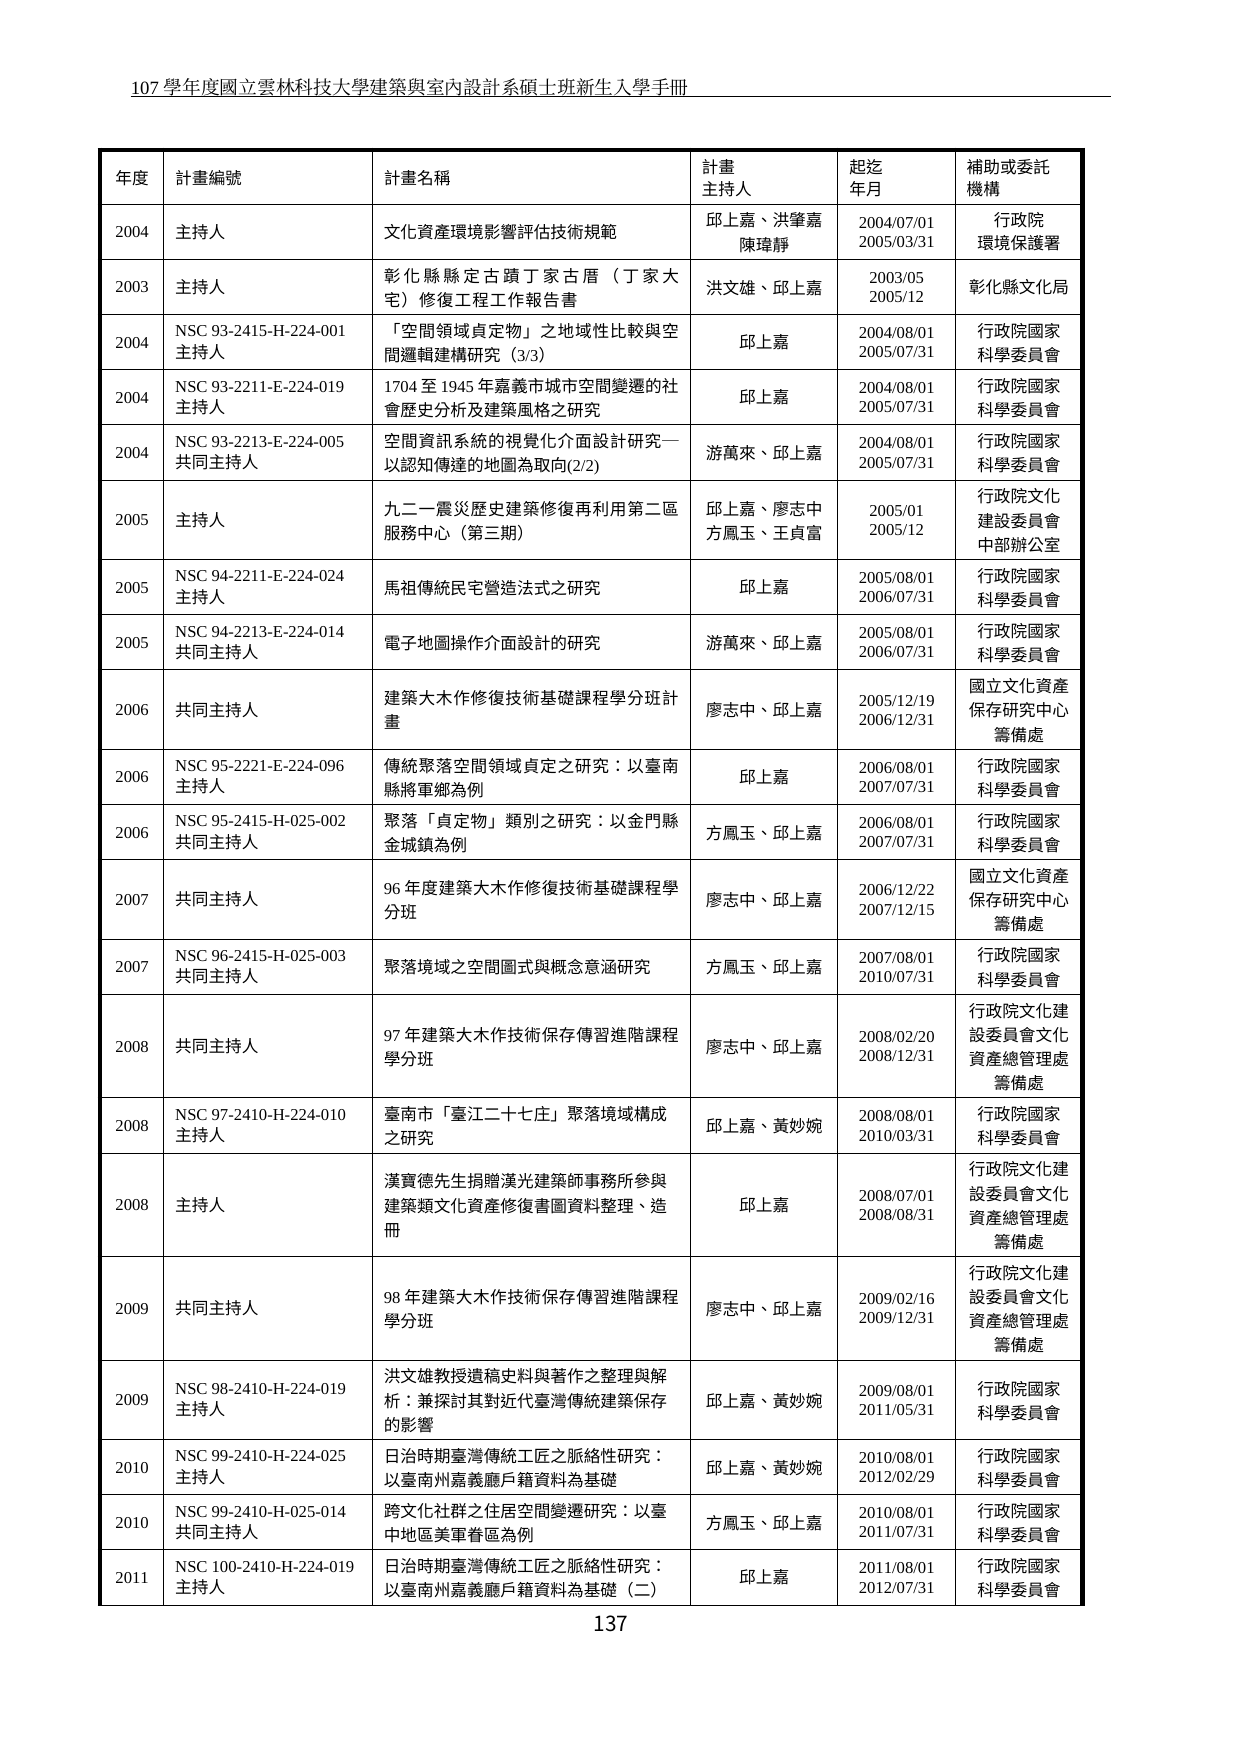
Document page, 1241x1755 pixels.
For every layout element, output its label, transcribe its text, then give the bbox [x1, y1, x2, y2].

table_cell 行政院文化建設委員會文化資產總管理處籌備處 [956, 1154, 1080, 1256]
table_cell 2009 [102, 1257, 163, 1359]
table_cell 行政院國家 科學委員會 [956, 315, 1080, 369]
table_cell 2006/08/01 2007/07/31 [838, 750, 955, 804]
table_cell NSC 96-2415-H-025-003 共同主持人 [164, 940, 372, 994]
table_cell 96年度建築大木作修復技術基礎課程學分班 [373, 860, 690, 938]
table_cell 邱上嘉 [691, 560, 837, 614]
table_cell 行政院國家 科學委員會 [956, 750, 1080, 804]
table_header 計畫名稱 [373, 152, 690, 203]
table_cell NSC 95-2221-E-224-096 主持人 [164, 750, 372, 804]
table_cell 洪文雄、邱上嘉 [691, 260, 837, 314]
table_cell 聚落境域之空間圖式與概念意涵研究 [373, 940, 690, 994]
table_cell 2003/05 2005/12 [838, 260, 955, 314]
table_cell NSC 93-2213-E-224-005 共同主持人 [164, 425, 372, 479]
table_cell 行政院國家 科學委員會 [956, 560, 1080, 614]
table_cell 2009/08/01 2011/05/31 [838, 1361, 955, 1439]
table_cell 2008/02/20 2008/12/31 [838, 995, 955, 1097]
table_cell 彰化縣縣定古蹟丁家古厝（丁家大宅）修復工程工作報告書 [373, 260, 690, 314]
table_cell 行政院國家 科學委員會 [956, 1098, 1080, 1152]
table_cell 游萬來、邱上嘉 [691, 615, 837, 669]
table_cell 馬祖傳統民宅營造法式之研究 [373, 560, 690, 614]
table_cell 2004/08/01 2005/07/31 [838, 370, 955, 424]
table_cell 邱上嘉 [691, 1550, 837, 1604]
table_cell 日治時期臺灣傳統工匠之脈絡性研究：以臺南州嘉義廳戶籍資料為基礎（二） [373, 1550, 690, 1604]
table_cell NSC 93-2415-H-224-001 主持人 [164, 315, 372, 369]
table_cell 2005 [102, 481, 163, 559]
table_cell 2010/08/01 2012/02/29 [838, 1440, 955, 1494]
table_cell 2005 [102, 560, 163, 614]
table_cell 2004 [102, 315, 163, 369]
table_cell 97年建築大木作技術保存傳習進階課程學分班 [373, 995, 690, 1097]
table_cell 2008 [102, 995, 163, 1097]
table_cell NSC 94-2211-E-224-024 主持人 [164, 560, 372, 614]
table_cell 2006 [102, 805, 163, 859]
table_header 計畫 主持人 [691, 152, 837, 203]
table_cell NSC 95-2415-H-025-002 共同主持人 [164, 805, 372, 859]
table_cell 文化資產環境影響評估技術規範 [373, 205, 690, 259]
table_cell 共同主持人 [164, 995, 372, 1097]
table_cell 電子地圖操作介面設計的研究 [373, 615, 690, 669]
table_cell 1704至1945年嘉義市城市空間變遷的社會歷史分析及建築風格之研究 [373, 370, 690, 424]
table_cell 方鳳玉、邱上嘉 [691, 940, 837, 994]
table_cell 邱上嘉 [691, 315, 837, 369]
table_cell 行政院文化 建設委員會 中部辦公室 [956, 481, 1080, 559]
table_cell NSC 97-2410-H-224-010 主持人 [164, 1098, 372, 1152]
table_cell NSC 99-2410-H-224-025 主持人 [164, 1440, 372, 1494]
table_cell 2007/08/01 2010/07/31 [838, 940, 955, 994]
table_cell 廖志中、邱上嘉 [691, 995, 837, 1097]
table_cell 行政院 環境保護署 [956, 205, 1080, 259]
table_cell 漢寶德先生捐贈漢光建築師事務所參與建築類文化資產修復書圖資料整理、造冊 [373, 1154, 690, 1256]
table_cell 行政院國家 科學委員會 [956, 615, 1080, 669]
table_cell 洪文雄教授遺稿史料與著作之整理與解析：兼探討其對近代臺灣傳統建築保存的影響 [373, 1361, 690, 1439]
table_cell 2008 [102, 1098, 163, 1152]
table_cell 行政院國家 科學委員會 [956, 425, 1080, 479]
table_cell 2007 [102, 940, 163, 994]
table_cell 2010/08/01 2011/07/31 [838, 1495, 955, 1549]
table_cell 廖志中、邱上嘉 [691, 860, 837, 938]
table_cell 邱上嘉、黃妙婉 [691, 1098, 837, 1152]
table_cell 廖志中、邱上嘉 [691, 1257, 837, 1359]
table_cell NSC 99-2410-H-025-014 共同主持人 [164, 1495, 372, 1549]
table_cell 邱上嘉 [691, 750, 837, 804]
table_cell 2007 [102, 860, 163, 938]
table_cell 邱上嘉 [691, 370, 837, 424]
table_cell 方鳳玉、邱上嘉 [691, 1495, 837, 1549]
table_cell 邱上嘉、黃妙婉 [691, 1440, 837, 1494]
table_cell 行政院國家 科學委員會 [956, 940, 1080, 994]
table_cell 2008/08/01 2010/03/31 [838, 1098, 955, 1152]
table_cell 2006/08/01 2007/07/31 [838, 805, 955, 859]
table_cell 國立文化資產保存研究中心籌備處 [956, 860, 1080, 938]
table_cell 主持人 [164, 481, 372, 559]
table_cell 主持人 [164, 205, 372, 259]
table_cell 2006 [102, 670, 163, 749]
table_cell NSC 93-2211-E-224-019 主持人 [164, 370, 372, 424]
table_cell 行政院國家 科學委員會 [956, 805, 1080, 859]
table_cell 行政院國家 科學委員會 [956, 1550, 1080, 1604]
table_cell 2005/08/01 2006/07/31 [838, 560, 955, 614]
table_cell 2008/07/01 2008/08/31 [838, 1154, 955, 1256]
table_cell 臺南市「臺江二十七庄」聚落境域構成之研究 [373, 1098, 690, 1152]
table_cell 行政院國家 科學委員會 [956, 370, 1080, 424]
table_cell 2005/12/19 2006/12/31 [838, 670, 955, 749]
table_cell 2005/08/01 2006/07/31 [838, 615, 955, 669]
table_header 起迄 年月 [838, 152, 955, 203]
table_cell 2004 [102, 425, 163, 479]
table_cell 98年建築大木作技術保存傳習進階課程學分班 [373, 1257, 690, 1359]
table_cell 邱上嘉、洪肇嘉 陳瑋靜 [691, 205, 837, 259]
table_cell 行政院國家 科學委員會 [956, 1361, 1080, 1439]
table_cell 廖志中、邱上嘉 [691, 670, 837, 749]
table_cell 2006 [102, 750, 163, 804]
table_cell 九二一震災歷史建築修復再利用第二區服務中心（第三期） [373, 481, 690, 559]
table_cell 傳統聚落空間領域貞定之研究：以臺南縣將軍鄉為例 [373, 750, 690, 804]
table_cell 主持人 [164, 1154, 372, 1256]
table_cell 彰化縣文化局 [956, 260, 1080, 314]
table_cell 國立文化資產保存研究中心籌備處 [956, 670, 1080, 749]
table_cell NSC 94-2213-E-224-014 共同主持人 [164, 615, 372, 669]
table_cell 2005 [102, 615, 163, 669]
table_cell 2006/12/22 2007/12/15 [838, 860, 955, 938]
table_cell 2009/02/16 2009/12/31 [838, 1257, 955, 1359]
table_cell 2011 [102, 1550, 163, 1604]
table_cell 2005/01 2005/12 [838, 481, 955, 559]
table_cell 方鳳玉、邱上嘉 [691, 805, 837, 859]
table_cell 共同主持人 [164, 670, 372, 749]
table_cell 2004/08/01 2005/07/31 [838, 315, 955, 369]
table_cell 2004/08/01 2005/07/31 [838, 425, 955, 479]
table_cell 2011/08/01 2012/07/31 [838, 1550, 955, 1604]
table_cell 邱上嘉、黃妙婉 [691, 1361, 837, 1439]
table_cell 2004 [102, 205, 163, 259]
table_cell NSC 98-2410-H-224-019 主持人 [164, 1361, 372, 1439]
table_cell 2003 [102, 260, 163, 314]
table_cell 2010 [102, 1440, 163, 1494]
table_cell 共同主持人 [164, 1257, 372, 1359]
table_cell 行政院文化建設委員會文化資產總管理處籌備處 [956, 1257, 1080, 1359]
table_cell 游萬來、邱上嘉 [691, 425, 837, 479]
table_cell 日治時期臺灣傳統工匠之脈絡性研究：以臺南州嘉義廳戶籍資料為基礎 [373, 1440, 690, 1494]
table_cell 行政院文化建設委員會文化資產總管理處籌備處 [956, 995, 1080, 1097]
table_cell 共同主持人 [164, 860, 372, 938]
table_cell NSC 100-2410-H-224-019 主持人 [164, 1550, 372, 1604]
table_cell 2004 [102, 370, 163, 424]
table_cell 聚落「貞定物」類別之研究：以金門縣金城鎮為例 [373, 805, 690, 859]
table_cell 行政院國家 科學委員會 [956, 1440, 1080, 1494]
table_cell 邱上嘉 [691, 1154, 837, 1256]
table_cell 「空間領域貞定物」之地域性比較與空間邏輯建構研究（3/3） [373, 315, 690, 369]
table_cell 行政院國家 科學委員會 [956, 1495, 1080, 1549]
table_header 年度 [102, 152, 163, 203]
table_cell 2008 [102, 1154, 163, 1256]
table_cell 2009 [102, 1361, 163, 1439]
table_header 計畫編號 [164, 152, 372, 203]
table_cell 跨文化社群之住居空間變遷研究：以臺中地區美軍眷區為例 [373, 1495, 690, 1549]
table_cell 主持人 [164, 260, 372, 314]
table_cell 2010 [102, 1495, 163, 1549]
table_cell 建築大木作修復技術基礎課程學分班計畫 [373, 670, 690, 749]
table_cell 空間資訊系統的視覺化介面設計研究─以認知傳達的地圖為取向(2/2) [373, 425, 690, 479]
table_cell 2004/07/01 2005/03/31 [838, 205, 955, 259]
table_header 補助或委託 機構 [956, 152, 1080, 203]
table_cell 邱上嘉、廖志中 方鳳玉、王貞富 [691, 481, 837, 559]
